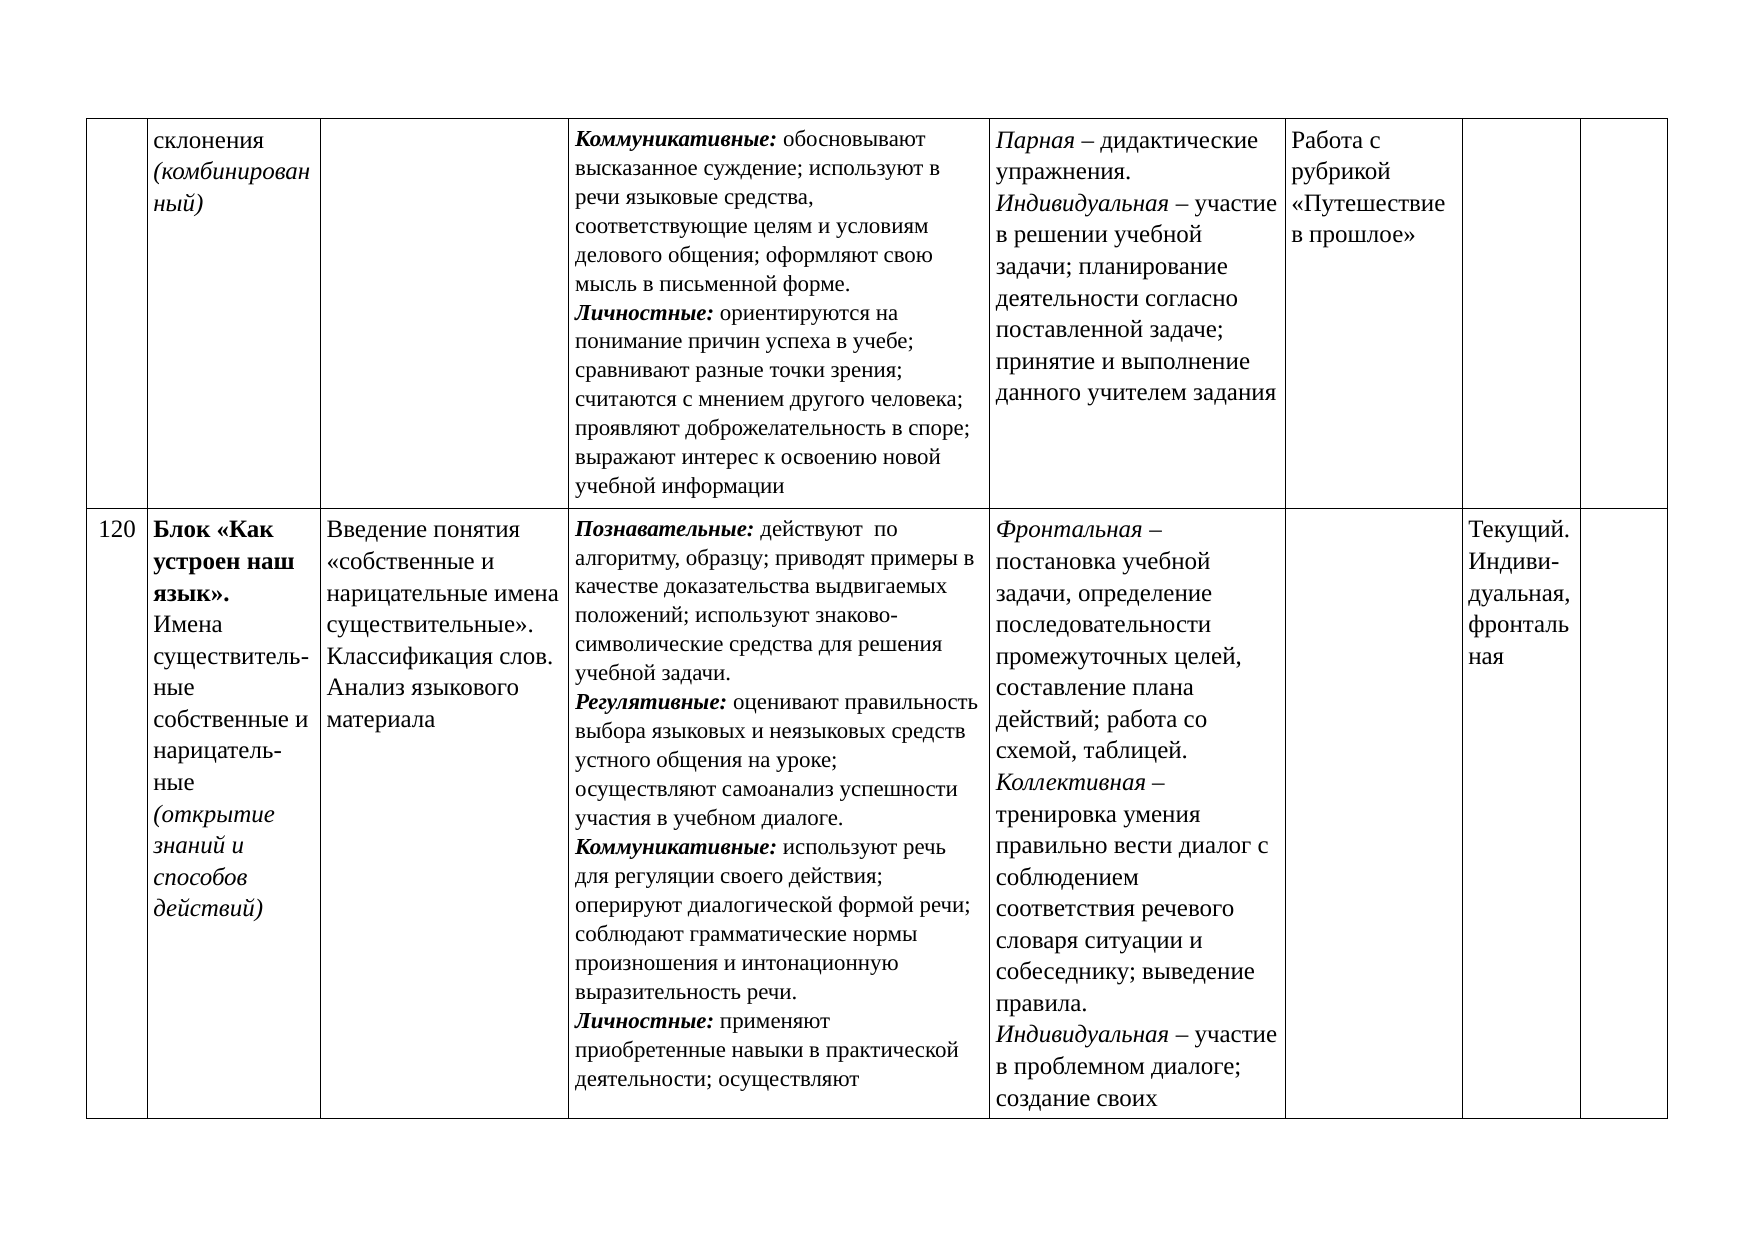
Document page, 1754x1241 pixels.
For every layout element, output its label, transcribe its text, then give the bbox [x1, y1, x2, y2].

table_cell Введение понятия «собственные и нарицательные имена существительные». Классификация слов. Анализ языкового материала [321, 509, 568, 1118]
table_cell [1463, 119, 1580, 508]
table_cell Познавательные: действуют по алгоритму, образцу; приводят примеры в качестве доказательства выдвигаемых положений; используют знаково-символические средства для решения учебной задачи. Регулятивные: оценивают правильность выбора языковых и неязыковых средств устного общения на уроке; осуществляют самоанализ успешности участия в учебном диалоге. Коммуникативные: используют речь для регуляции своего действия; оперируют диалогической формой речи; соблюдают грамматические нормы произношения и интонационную выразительность речи. Личностные: применяют приобретенные навыки в практической деятельности; осуществляют [569, 509, 989, 1118]
table_cell склонения (комбинированный) [148, 119, 320, 508]
table_cell Работа с рубрикой «Путешествие в прошлое» [1286, 119, 1462, 508]
table_cell [1286, 509, 1462, 1118]
table_cell Коммуникативные: обосновывают высказанное суждение; используют в речи языковые средства, соответствующие целям и условиям делового общения; оформляют свою мысль в письменной форме. Личностные: ориентируются на понимание причин успеха в учебе; сравнивают разные точки зрения; считаются с мнением другого человека; проявляют доброжелательность в споре; выражают интерес к освоению новой учебной информации [569, 119, 989, 508]
table_cell 120 [87, 509, 147, 1118]
table_cell [87, 119, 147, 508]
table_cell [1581, 509, 1667, 1118]
table_cell [321, 119, 568, 508]
table_cell Фронтальная – постановка учебной задачи, определение последовательности промежуточных целей, составление плана действий; работа со схемой, таблицей. Коллективная – тренировка умения правильно вести диалог с соблюдением соответствия речевого словаря ситуации и собеседнику; выведение правила. Индивидуальная – участие в проблемном диалоге; создание своих [990, 509, 1285, 1118]
table_cell Парная – дидактические упражнения. Индивидуальная – участие в решении учебной задачи; планирование деятельности согласно поставленной задаче; принятие и выполнение данного учителем задания [990, 119, 1285, 508]
table_cell Блок «Как устроен наш язык». Имена существитель-ные собственные и нарицатель-ные (открытие знаний и способов действий) [148, 509, 320, 1118]
table_cell Текущий. Индиви-дуальная, фронтальная [1463, 509, 1580, 1118]
table_cell [1581, 119, 1667, 508]
